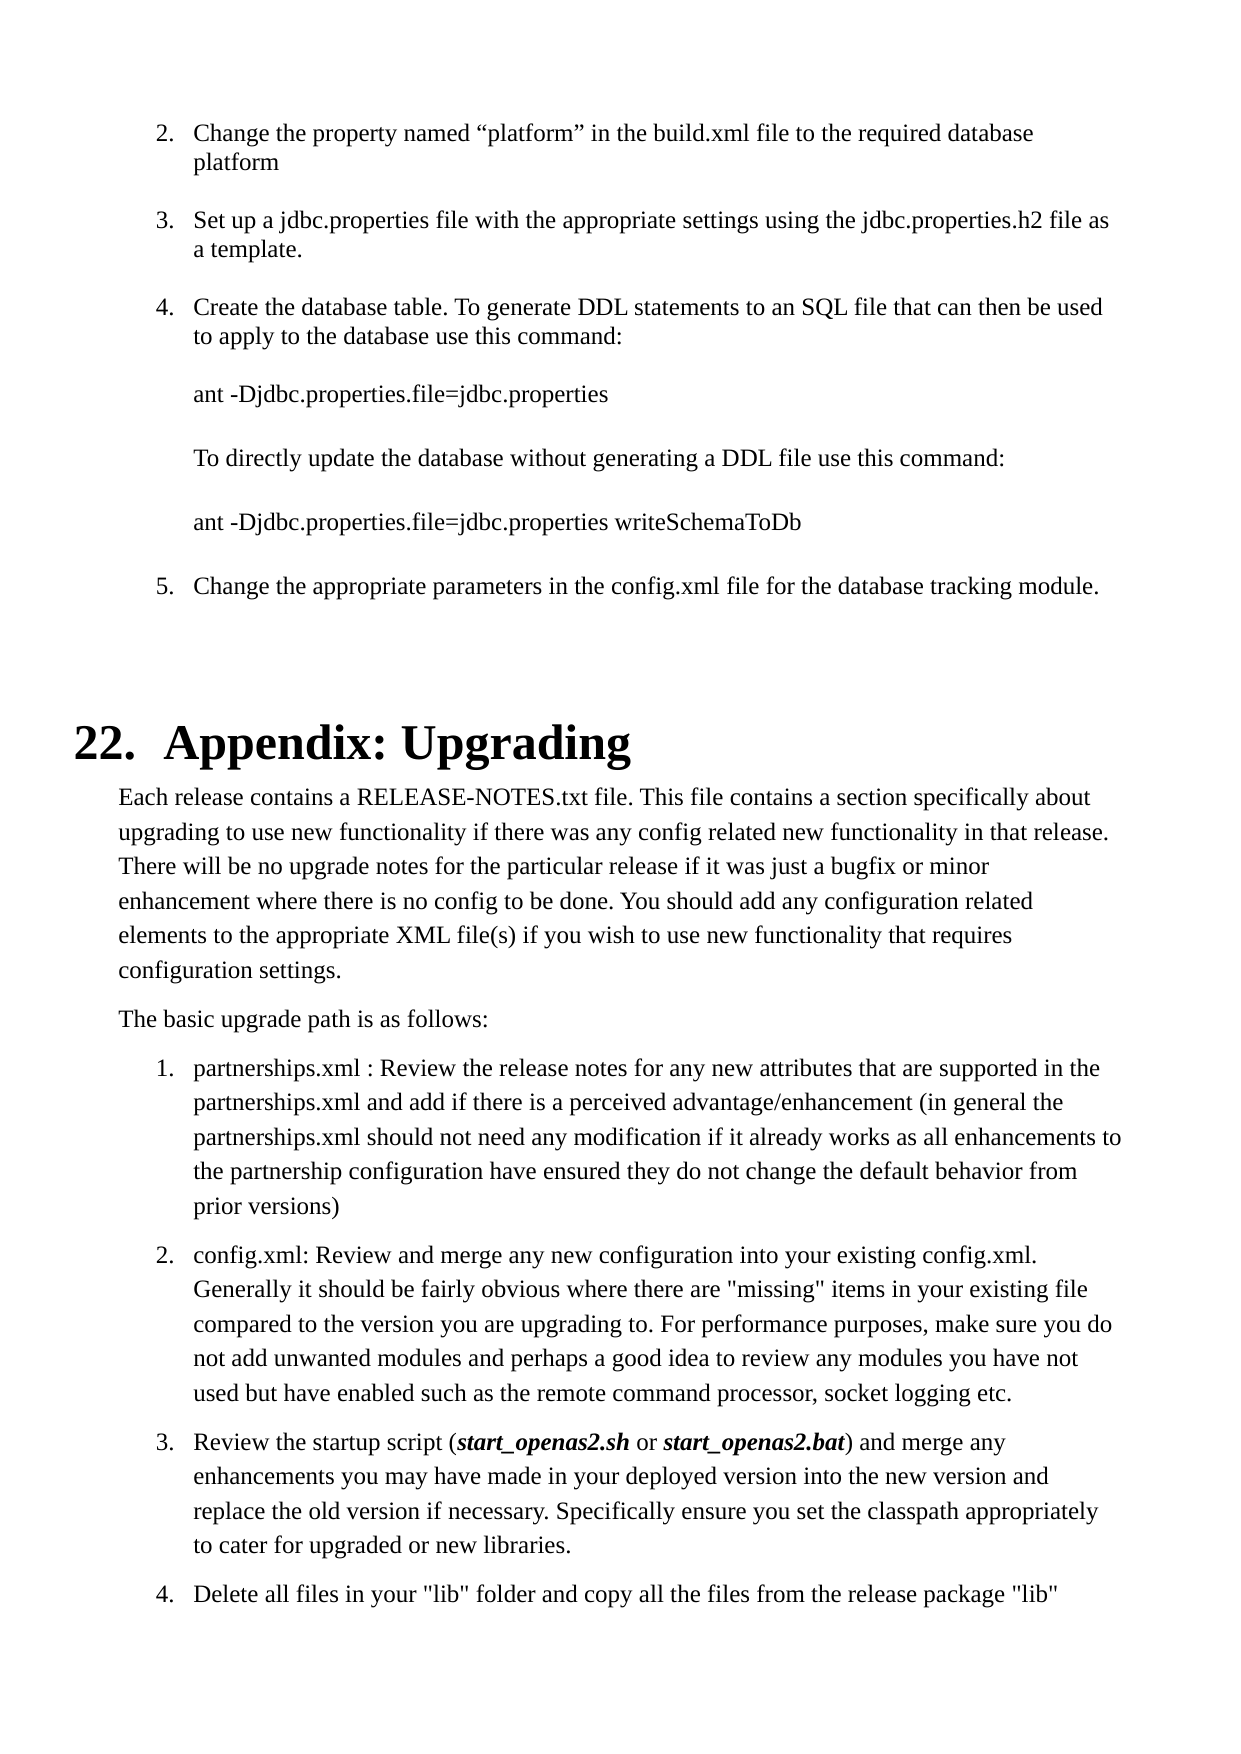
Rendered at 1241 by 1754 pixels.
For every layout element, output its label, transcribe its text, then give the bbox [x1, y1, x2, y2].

text The basic upgrade path is as follows: [118, 1004, 1122, 1033]
list partnerships.xml : Review the release notes for any new attributes that are supported in the partnerships.xml and add if there is a perceived advantage/enhancement (in general the partnerships.xml should not need any modification if it already works as all enhancements to the partnership configuration have ensured they do not change the default behavior from prior versions) [156, 1053, 1122, 1219]
list Create the database table. To generate DDL statements to an SQL file that can then be used to apply to the database use this command: [156, 292, 1122, 349]
list ant -Djdbc.properties.file=jdbc.properties writeSchemaToDb [156, 507, 1122, 536]
list To directly update the database without generating a DDL file use this command: [156, 443, 1122, 472]
list config.xml: Review and merge any new configuration into your existing config.xml. Generally it should be fairly obvious where there are "missing" items in your existing file compared to the version you are upgrading to. For performance purposes, make sure you do not add unwanted modules and perhaps a good idea to review any modules you have not used but have enabled such as the remote command processor, socket logging etc. [156, 1240, 1122, 1407]
list ant -Djdbc.properties.file=jdbc.properties [156, 379, 1122, 408]
text Each release contains a RELEASE-NOTES.txt file. This file contains a section specifically about upgrading to use new functionality if there was any config related new functionality in that release. There will be no upgrade notes for the particular release if it was just a bugfix or minor enhancement where there is no config to be done. You should add any configuration related elements to the appropriate XML file(s) if you wish to use new functionality that requires configuration settings. [118, 782, 1122, 983]
list Review the startup script (start_openas2.sh or start_openas2.bat) and merge any enhancements you may have made in your deployed version into the new version and replace the old version if necessary. Specifically ensure you set the classpath appropriately to cater for upgraded or new libraries. [156, 1427, 1122, 1559]
list Set up a jdbc.properties file with the appropriate settings using the jdbc.properties.h2 file as a template. [156, 205, 1122, 263]
list Change the property named “platform” in the build.xml file to the required database platform [156, 118, 1122, 176]
list Change the appropriate parameters in the config.xml file for the database tracking module. [156, 571, 1122, 600]
list Delete all files in your "lib" folder and copy all the files from the release package "lib" [156, 1579, 1122, 1608]
subtitle Appendix: Upgrading [73, 712, 1122, 770]
